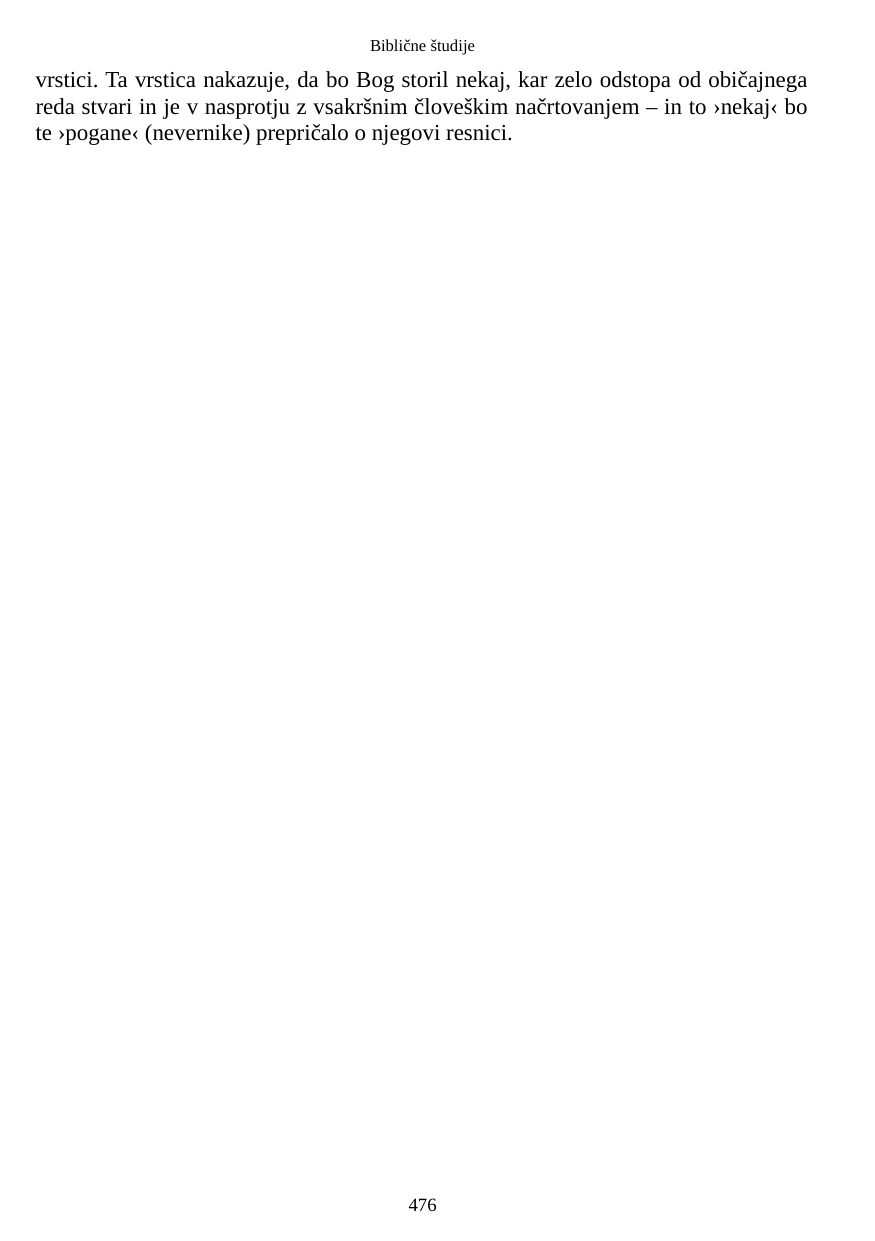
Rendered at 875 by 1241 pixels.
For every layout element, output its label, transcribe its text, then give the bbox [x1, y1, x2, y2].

text vrstici. Ta vrstica nakazuje, da bo Bog storil nekaj, kar zelo odstopa od običajnega reda stvari in je v nasprotju z vsakršnim človeškim načrtovanjem – in to ›nekaj‹ bo te ›pogane‹ (nevernike) prepričalo o njegovi resnici. [35, 66, 809, 145]
